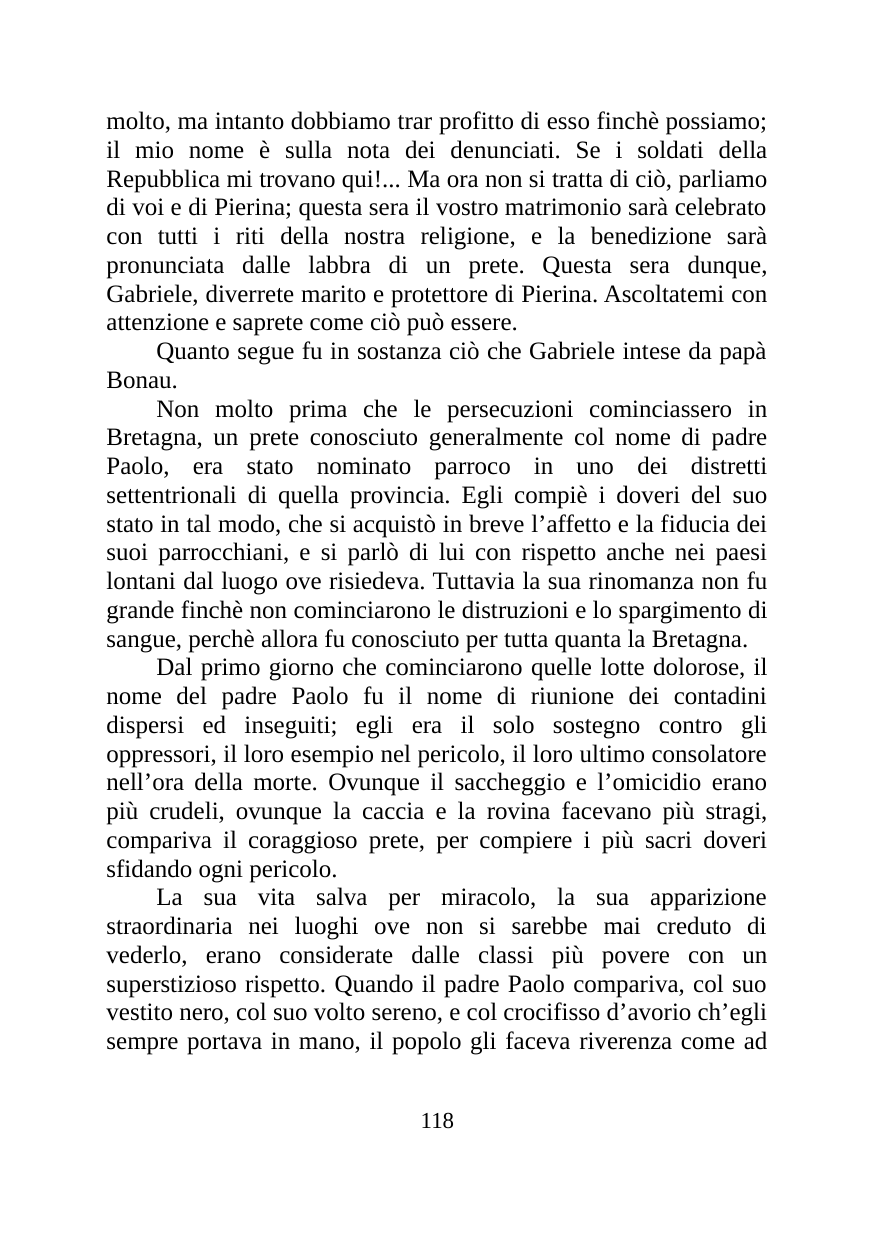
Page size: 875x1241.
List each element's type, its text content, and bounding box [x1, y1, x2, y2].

text Quanto segue fu in sostanza ciò che Gabriele intese da papà Bonau. [106, 336, 768, 394]
text Dal primo giorno che cominciarono quelle lotte dolorose, il nome del padre Paolo fu il nome di riunione dei contadini dispersi ed inseguiti; egli era il solo sostegno contro gli oppressori, il loro esempio nel pericolo, il loro ultimo consolatore nell’ora della morte. Ovunque il saccheggio e l’omicidio erano più crudeli, ovunque la caccia e la rovina facevano più stragi, compariva il coraggioso prete, per compiere i più sacri doveri sfidando ogni pericolo. [106, 652, 768, 882]
text Non molto prima che le persecuzioni cominciassero in Bretagna, un prete conosciuto generalmente col nome di padre Paolo, era stato nominato parroco in uno dei distretti settentrionali di quella provincia. Egli compiè i doveri del suo stato in tal modo, che si acquistò in breve l’affetto e la fiducia dei suoi parrocchiani, e si parlò di lui con rispetto anche nei paesi lontani dal luogo ove risiedeva. Tuttavia la sua rinomanza non fu grande finchè non cominciarono le distruzioni e lo spargimento di sangue, perchè allora fu conosciuto per tutta quanta la Bretagna. [106, 394, 768, 652]
text molto, ma intanto dobbiamo trar profitto di esso finchè possiamo; il mio nome è sulla nota dei denunciati. Se i soldati della Repubblica mi trovano qui!... Ma ora non si tratta di ciò, parliamo di voi e di Pierina; questa sera il vostro matrimonio sarà celebrato con tutti i riti della nostra religione, e la benedizione sarà pronunciata dalle labbra di un prete. Questa sera dunque, Gabriele, diverrete marito e protettore di Pierina. Ascoltatemi con attenzione e saprete come ciò può essere. [106, 106, 768, 336]
text La sua vita salva per miracolo, la sua apparizione straordinaria nei luoghi ove non si sarebbe mai creduto di vederlo, erano considerate dalle classi più povere con un superstizioso rispetto. Quando il padre Paolo compariva, col suo vestito nero, col suo volto sereno, e col crocifisso d’avorio ch’egli sempre portava in mano, il popolo gli faceva riverenza come ad [106, 882, 768, 1055]
